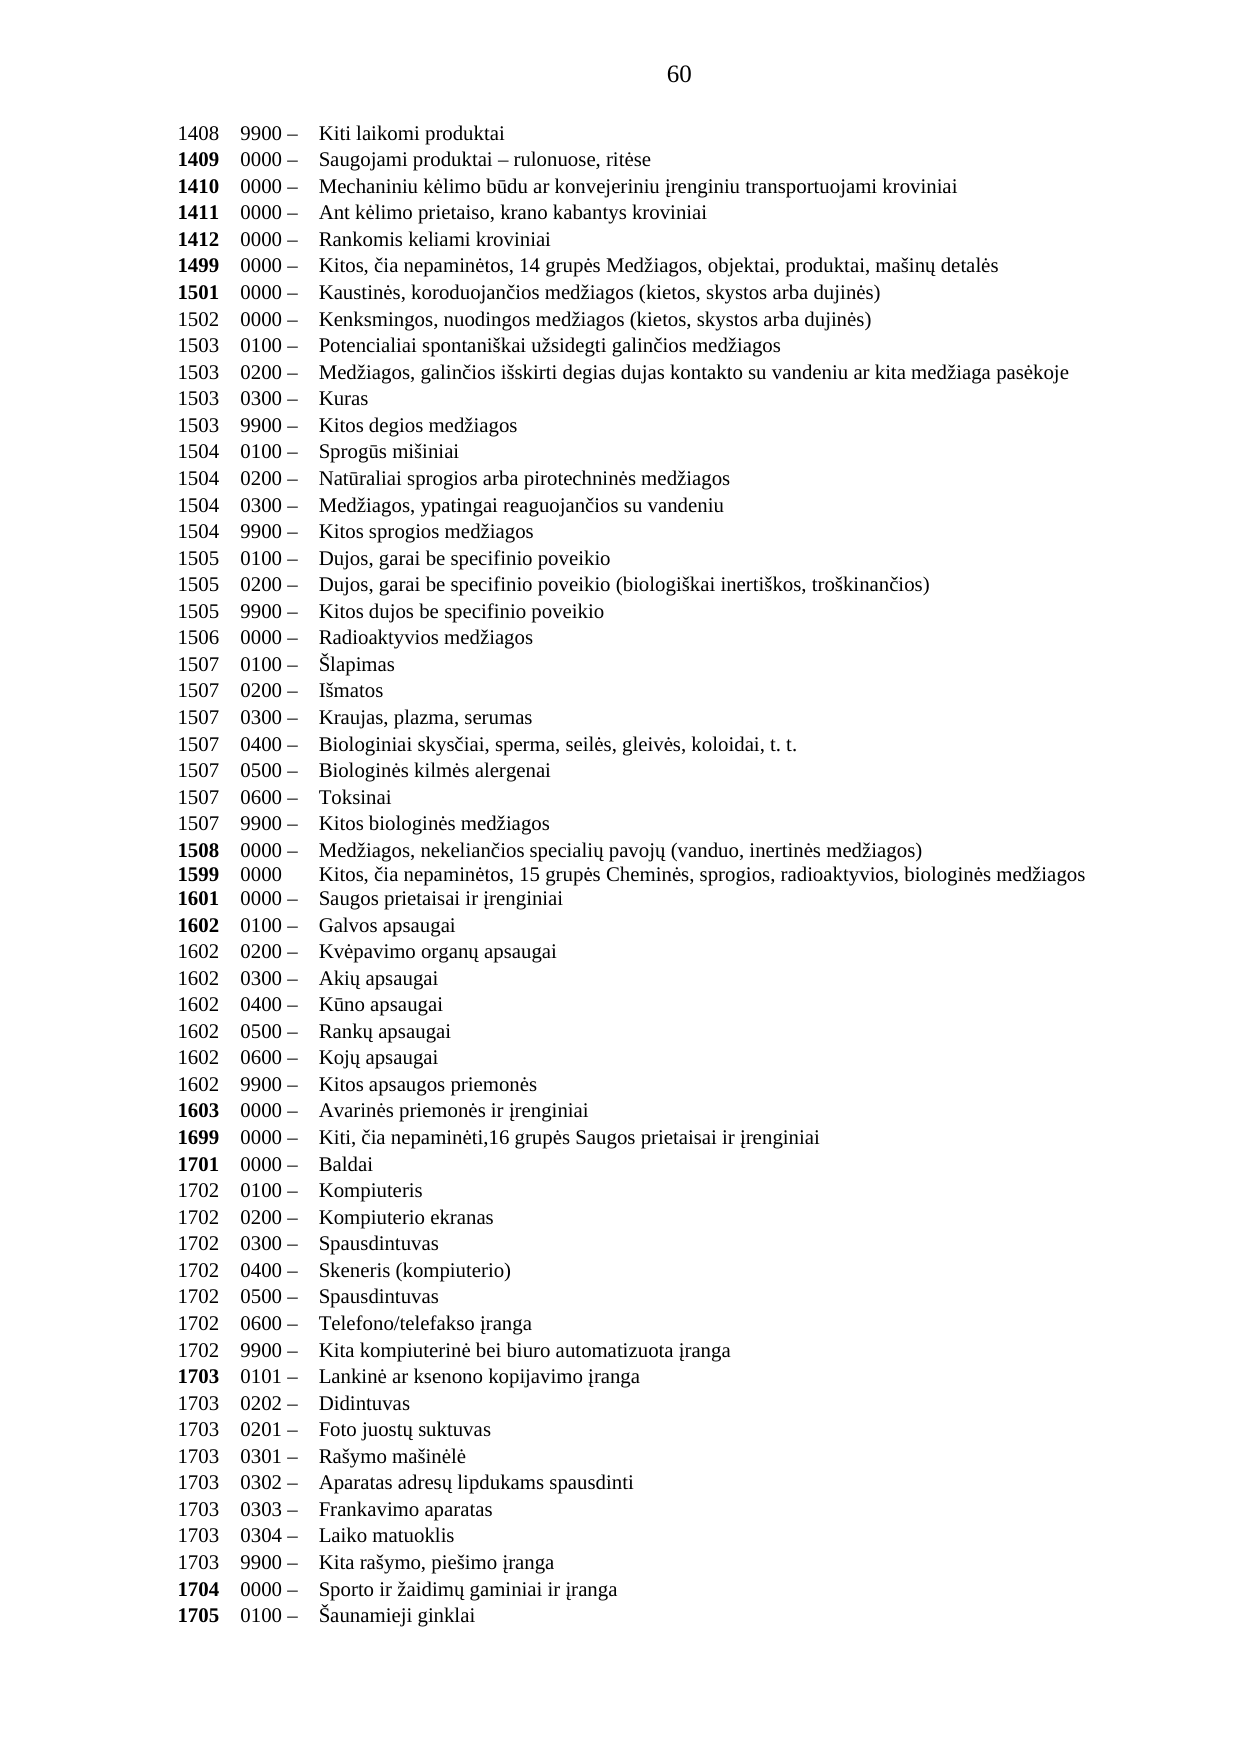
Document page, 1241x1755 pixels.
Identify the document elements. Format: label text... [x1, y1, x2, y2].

table_cell 0200 – [240, 570, 318, 596]
table_cell Kitos sprogios medžiagos [319, 517, 1181, 543]
table_cell Kitos degios medžiagos [319, 410, 1181, 437]
table_cell Akių apsaugai [319, 963, 1181, 990]
table_cell Aparatas adresų lipdukams spausdinti [319, 1468, 1181, 1494]
table_cell Avarinės priemonės ir įrenginiai [319, 1096, 1181, 1122]
table_cell 1507 [177, 649, 240, 676]
table_cell 0000 – [240, 278, 318, 304]
table_cell Kitos biologinės medžiagos [319, 809, 1181, 835]
table_cell 9900 – [240, 517, 318, 543]
table_cell 0500 – [240, 756, 318, 782]
table_cell Galvos apsaugai [319, 910, 1181, 937]
table_cell 1602 [177, 963, 240, 990]
table_cell Telefono/telefakso įranga [319, 1309, 1181, 1335]
table_cell 1703 [177, 1415, 240, 1441]
table_cell 1504 [177, 517, 240, 543]
table_cell 0100 – [240, 649, 318, 676]
table_cell 1502 [177, 304, 240, 331]
table_cell 0500 – [240, 1282, 318, 1308]
table_cell 0500 – [240, 1016, 318, 1043]
table_cell 0000 – [240, 198, 318, 224]
table_cell 0300 – [240, 963, 318, 990]
table_cell 1507 [177, 729, 240, 756]
table_cell 0100 – [240, 331, 318, 357]
table_cell 1602 [177, 1069, 240, 1096]
table_cell 0300 – [240, 384, 318, 410]
table_cell Lankinė ar ksenono kopijavimo įranga [319, 1362, 1181, 1388]
table_cell 1703 [177, 1548, 240, 1574]
table_cell 1602 [177, 1043, 240, 1069]
table_cell 9900 – [240, 1548, 318, 1574]
table_cell 1499 [177, 251, 240, 277]
table_cell Kompiuteris [319, 1176, 1181, 1202]
table_cell Spausdintuvas [319, 1229, 1181, 1255]
table_cell 1702 [177, 1335, 240, 1362]
table_cell Foto juostų suktuvas [319, 1415, 1181, 1441]
table_cell Rankų apsaugai [319, 1016, 1181, 1043]
table_cell 1503 [177, 384, 240, 410]
table_cell 9900 – [240, 809, 318, 835]
table_cell 0000 – [240, 1096, 318, 1122]
table_cell 1410 [177, 171, 240, 198]
table_cell 1504 [177, 437, 240, 463]
table_cell Kenksmingos, nuodingos medžiagos (kietos, skystos arba dujinės) [319, 304, 1181, 331]
table_cell Dujos, garai be specifinio poveikio (biologiškai inertiškos, troškinančios) [319, 570, 1181, 596]
table_cell 0200 – [240, 676, 318, 702]
table_cell 0000 – [240, 224, 318, 251]
table_cell Skeneris (kompiuterio) [319, 1255, 1181, 1282]
table_cell Šaunamieji ginklai [319, 1601, 1181, 1627]
table_cell Saugojami produktai – rulonuose, ritėse [319, 145, 1181, 171]
table_cell 1501 [177, 278, 240, 304]
table_cell 1505 [177, 596, 240, 623]
table_cell 0200 – [240, 1202, 318, 1229]
table_cell Laiko matuoklis [319, 1521, 1181, 1547]
table_cell 1603 [177, 1096, 240, 1122]
table_cell 0000 – [240, 171, 318, 198]
table_cell Kiti laikomi produktai [319, 118, 1181, 145]
table_cell Kraujas, plazma, serumas [319, 703, 1181, 729]
table_cell 1602 [177, 990, 240, 1016]
table_cell 1409 [177, 145, 240, 171]
table_cell 0100 – [240, 437, 318, 463]
table_cell 1408 [177, 118, 240, 145]
table_cell Mechaniniu kėlimo būdu ar konvejeriniu įrenginiu transportuojami kroviniai [319, 171, 1181, 198]
table_cell 0000 – [240, 835, 318, 862]
table_cell 0300 – [240, 490, 318, 517]
table_cell 1507 [177, 676, 240, 702]
table_cell 0302 – [240, 1468, 318, 1494]
table_cell Kita rašymo, piešimo įranga [319, 1548, 1181, 1574]
table_cell 0000 – [240, 304, 318, 331]
table_cell Dujos, garai be specifinio poveikio [319, 543, 1181, 570]
table_cell 0301 – [240, 1441, 318, 1468]
table_cell Sporto ir žaidimų gaminiai ir įranga [319, 1574, 1181, 1601]
table_cell 0600 – [240, 1043, 318, 1069]
table_cell 1705 [177, 1601, 240, 1627]
table_cell 0000 – [240, 1123, 318, 1149]
table_cell 0100 – [240, 543, 318, 570]
table_cell Natūraliai sprogios arba pirotechninės medžiagos [319, 464, 1181, 490]
table_cell Išmatos [319, 676, 1181, 702]
table_cell 1504 [177, 490, 240, 517]
table_cell 0600 – [240, 1309, 318, 1335]
table_cell 1701 [177, 1149, 240, 1176]
table_cell 1703 [177, 1494, 240, 1521]
table_cell 1702 [177, 1229, 240, 1255]
table_cell Kaustinės, koroduojančios medžiagos (kietos, skystos arba dujinės) [319, 278, 1181, 304]
table_cell 1505 [177, 543, 240, 570]
table_cell Šlapimas [319, 649, 1181, 676]
table_cell Kitos, čia nepaminėtos, 15 grupės Cheminės, sprogios, radioaktyvios, biologinės medžiagos Saugos prietaisai ir įrenginiai [319, 862, 1181, 910]
table_cell 0000 – [240, 145, 318, 171]
table_cell Toksinai [319, 782, 1181, 809]
table_cell Kitos, čia nepaminėtos, 14 grupės Medžiagos, objektai, produktai, mašinų detalės [319, 251, 1181, 277]
table_cell Kitos apsaugos priemonės [319, 1069, 1181, 1096]
table_cell 9900 – [240, 118, 318, 145]
table_cell 0000 – [240, 251, 318, 277]
table_cell Medžiagos, ypatingai reaguojančios su vandeniu [319, 490, 1181, 517]
table_cell 0000 – [240, 1149, 318, 1176]
table_cell 9900 – [240, 410, 318, 437]
table_cell 0300 – [240, 1229, 318, 1255]
table_cell 1703 [177, 1362, 240, 1388]
table_cell 0600 – [240, 782, 318, 809]
table_cell 1503 [177, 410, 240, 437]
table_cell Ant kėlimo prietaiso, krano kabantys kroviniai [319, 198, 1181, 224]
table_cell 0100 – [240, 1601, 318, 1627]
table_cell 1699 [177, 1123, 240, 1149]
table_cell 1504 [177, 464, 240, 490]
table_cell Radioaktyvios medžiagos [319, 623, 1181, 649]
table_cell 0303 – [240, 1494, 318, 1521]
table_cell 0000 – [240, 1574, 318, 1601]
table_cell 1503 [177, 331, 240, 357]
table_cell 1505 [177, 570, 240, 596]
table_cell 1703 [177, 1441, 240, 1468]
table_cell Baldai [319, 1149, 1181, 1176]
table_cell 0101 – [240, 1362, 318, 1388]
table_cell 0200 – [240, 464, 318, 490]
table_cell Biologinės kilmės alergenai [319, 756, 1181, 782]
table_cell Frankavimo aparatas [319, 1494, 1181, 1521]
table_cell 1602 [177, 1016, 240, 1043]
table_cell 1703 [177, 1468, 240, 1494]
table_cell 0400 – [240, 1255, 318, 1282]
table_cell 9900 – [240, 1335, 318, 1362]
table_cell 1507 [177, 782, 240, 809]
table_cell Kuras [319, 384, 1181, 410]
table_cell 0202 – [240, 1388, 318, 1415]
table_cell 1702 [177, 1255, 240, 1282]
table_cell Medžiagos, galinčios išskirti degias dujas kontakto su vandeniu ar kita medžiaga pasėkoje [319, 357, 1181, 384]
table_cell 0300 – [240, 703, 318, 729]
table_cell 0400 – [240, 729, 318, 756]
table_cell 1703 [177, 1521, 240, 1547]
table_cell Medžiagos, nekeliančios specialių pavojų (vanduo, inertinės medžiagos) [319, 835, 1181, 862]
table_cell Kompiuterio ekranas [319, 1202, 1181, 1229]
table_cell 0201 – [240, 1415, 318, 1441]
table_cell 9900 – [240, 596, 318, 623]
table_cell 1702 [177, 1202, 240, 1229]
table_cell Rankomis keliami kroviniai [319, 224, 1181, 251]
table_cell 0200 – [240, 937, 318, 963]
table_cell Rašymo mašinėlė [319, 1441, 1181, 1468]
table_cell 1411 [177, 198, 240, 224]
table_cell Kūno apsaugai [319, 990, 1181, 1016]
table_cell 1702 [177, 1282, 240, 1308]
table_cell 1704 [177, 1574, 240, 1601]
table_cell 1602 [177, 910, 240, 937]
table_cell 1702 [177, 1309, 240, 1335]
table_cell 1702 [177, 1176, 240, 1202]
table_cell 1507 [177, 756, 240, 782]
table_cell 1599 1601 [177, 862, 240, 910]
table_cell 0400 – [240, 990, 318, 1016]
table_cell Biologiniai skysčiai, sperma, seilės, gleivės, koloidai, t. t. [319, 729, 1181, 756]
table_cell 0200 – [240, 357, 318, 384]
table_cell Kvėpavimo organų apsaugai [319, 937, 1181, 963]
table_cell 9900 – [240, 1069, 318, 1096]
table_cell 1602 [177, 937, 240, 963]
table_cell 0000 – [240, 623, 318, 649]
table_cell 1503 [177, 357, 240, 384]
table_cell 1507 [177, 809, 240, 835]
table_cell 1506 [177, 623, 240, 649]
table_cell 1507 [177, 703, 240, 729]
table_cell 0304 – [240, 1521, 318, 1547]
table_cell 0100 – [240, 1176, 318, 1202]
table_cell Kojų apsaugai [319, 1043, 1181, 1069]
table_cell Potencialiai spontaniškai užsidegti galinčios medžiagos [319, 331, 1181, 357]
table_cell 1703 [177, 1388, 240, 1415]
table_cell 1508 [177, 835, 240, 862]
table_cell 0100 – [240, 910, 318, 937]
table_cell 1412 [177, 224, 240, 251]
table_cell Kiti, čia nepaminėti,16 grupės Saugos prietaisai ir įrenginiai [319, 1123, 1181, 1149]
table_cell Didintuvas [319, 1388, 1181, 1415]
table_cell Spausdintuvas [319, 1282, 1181, 1308]
table_cell Kitos dujos be specifinio poveikio [319, 596, 1181, 623]
table_cell Kita kompiuterinė bei biuro automatizuota įranga [319, 1335, 1181, 1362]
table_cell 0000 0000 – [240, 862, 318, 910]
table_cell Sprogūs mišiniai [319, 437, 1181, 463]
